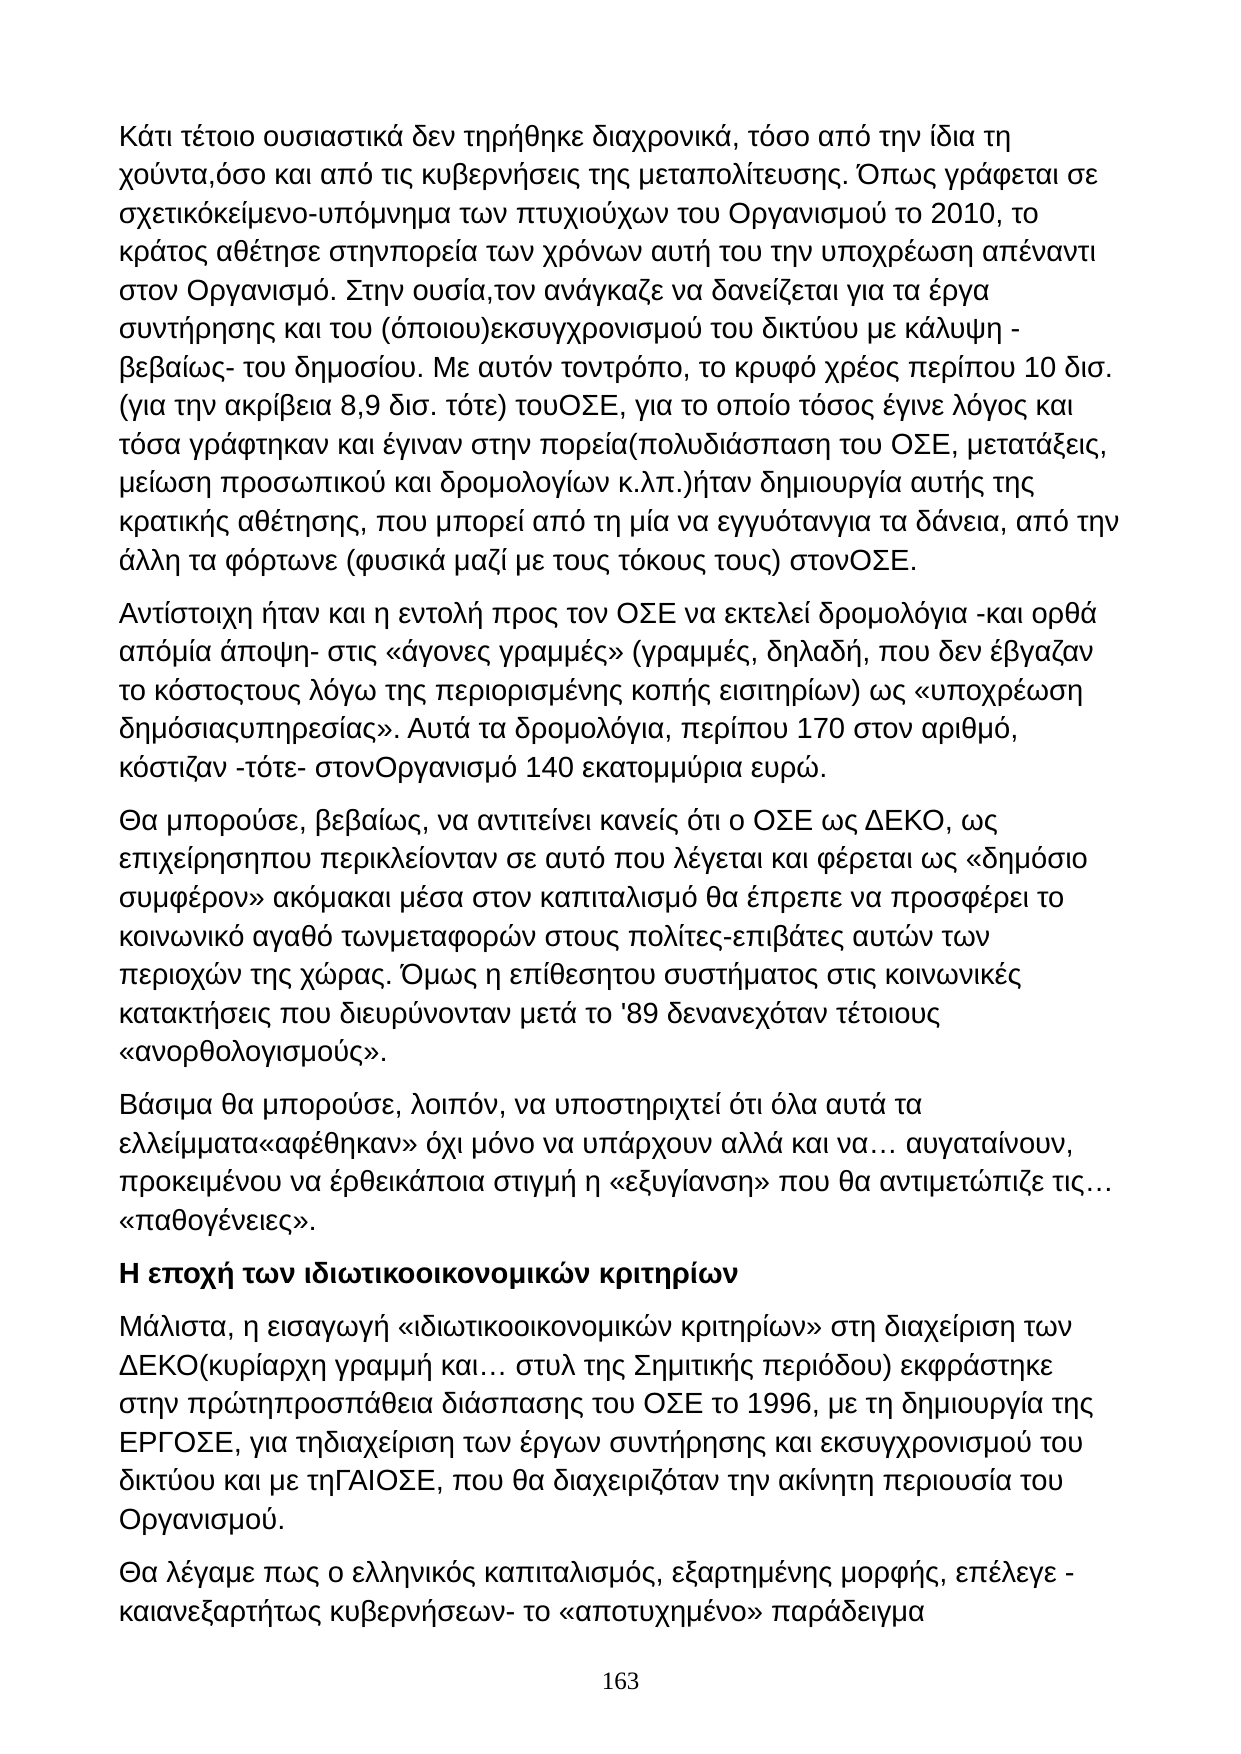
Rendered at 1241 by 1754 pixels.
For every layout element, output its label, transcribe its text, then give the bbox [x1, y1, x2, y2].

text Θα μπορούσε, βεβαίως, να αντιτείνει κανείς ότι ο ΟΣΕ ως ΔΕΚΟ, ως επιχείρησηπου περικλείονταν σε αυτό που λέγεται και φέρεται ως «δημόσιο συμφέρον» ακόμακαι μέσα στον καπιταλισμό θα έπρεπε να προσφέρει το κοινωνικό αγαθό τωνμεταφορών στους πολίτες-επιβάτες αυτών των περιοχών της χώρας. Όμως η επίθεσητου συστήματος στις κοινωνικές κατακτήσεις που διευρύνονταν μετά το '89 δενανεχόταν τέτοιους «ανορθολογισμούς». [118, 803, 1122, 1068]
text Μάλιστα, η εισαγωγή «ιδιωτικοοικονομικών κριτηρίων» στη διαχείριση των ΔΕΚΟ(κυρίαρχη γραμμή και… στυλ της Σημιτικής περιόδου) εκφράστηκε στην πρώτηπροσπάθεια διάσπασης του ΟΣΕ το 1996, με τη δημιουργία της ΕΡΓΟΣΕ, για τηδιαχείριση των έργων συντήρησης και εκσυγχρονισμού του δικτύου και με τηΓΑΙΟΣΕ, που θα διαχειριζόταν την ακίνητη περιουσία του Οργανισμού. [118, 1309, 1122, 1535]
text Αντίστοιχη ήταν και η εντολή προς τον ΟΣΕ να εκτελεί δρομολόγια -και ορθά απόμία άποψη- στις «άγονες γραμμές» (γραμμές, δηλαδή, που δεν έβγαζαν το κόστοςτους λόγω της περιορισμένης κοπής εισιτηρίων) ως «υποχρέωση δημόσιαςυπηρεσίας». Αυτά τα δρομολόγια, περίπου 170 στον αριθμό, κόστιζαν -τότε- στονΟργανισμό 140 εκατομμύρια ευρώ. [118, 596, 1122, 783]
text Θα λέγαμε πως ο ελληνικός καπιταλισμός, εξαρτημένης μορφής, επέλεγε -καιανεξαρτήτως κυβερνήσεων- το «αποτυχημένο» παράδειγμα [118, 1555, 1122, 1627]
text Κάτι τέτοιο ουσιαστικά δεν τηρήθηκε διαχρονικά, τόσο από την ίδια τη χούντα,όσο και από τις κυβερνήσεις της μεταπολίτευσης. Όπως γράφεται σε σχετικόκείμενο-υπόμνημα των πτυχιούχων του Οργανισμού το 2010, το κράτος αθέτησε στηνπορεία των χρόνων αυτή του την υποχρέωση απέναντι στον Οργανισμό. Στην ουσία,τον ανάγκαζε να δανείζεται για τα έργα συντήρησης και του (όποιου)εκσυγχρονισμού του δικτύου με κάλυψη -βεβαίως- του δημοσίου. Με αυτόν τοντρόπο, το κρυφό χρέος περίπου 10 δισ. (για την ακρίβεια 8,9 δισ. τότε) τουΟΣΕ, για το οποίο τόσος έγινε λόγος και τόσα γράφτηκαν και έγιναν στην πορεία(πολυδιάσπαση του ΟΣΕ, μετατάξεις, μείωση προσωπικού και δρομολογίων κ.λπ.)ήταν δημιουργία αυτής της κρατικής αθέτησης, που μπορεί από τη μία να εγγυότανγια τα δάνεια, από την άλλη τα φόρτωνε (φυσικά μαζί με τους τόκους τους) στονΟΣΕ. [118, 118, 1122, 576]
text Η εποχή των ιδιωτικοοικονομικών κριτηρίων [118, 1256, 1122, 1289]
text Βάσιμα θα μπορούσε, λοιπόν, να υποστηριχτεί ότι όλα αυτά τα ελλείμματα«αφέθηκαν» όχι μόνο να υπάρχουν αλλά και να… αυγαταίνουν, προκειμένου να έρθεικάποια στιγμή η «εξυγίανση» που θα αντιμετώπιζε τις… «παθογένειες». [118, 1087, 1122, 1236]
